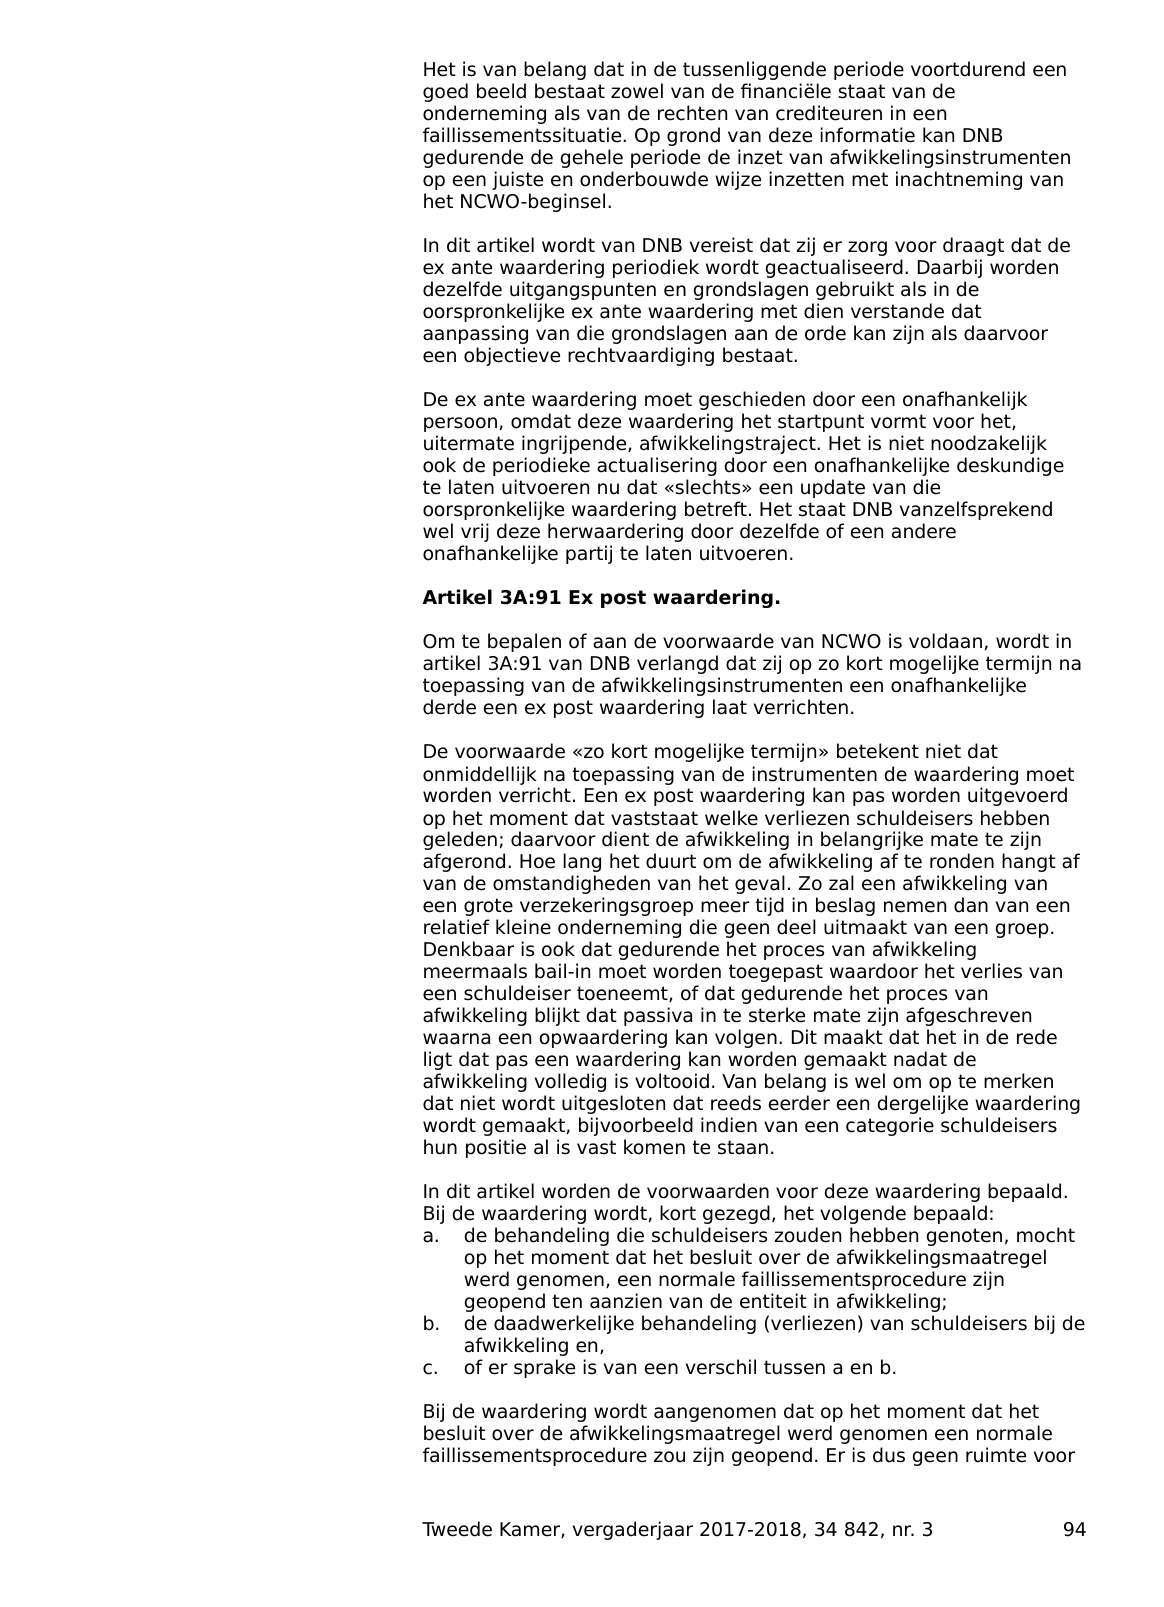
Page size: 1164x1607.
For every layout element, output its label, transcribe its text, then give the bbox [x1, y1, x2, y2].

text a. de behandeling die schuldeisers zouden hebben genoten, mocht op het moment dat het besluit over de afwikkelingsmaatregel werd genomen, een normale faillissementsprocedure zijn geopend ten aanzien van de entiteit in afwikkeling; [422, 1225, 1087, 1313]
text In dit artikel worden de voorwaarden voor deze waardering bepaald. Bij de waardering wordt, kort gezegd, het volgende bepaald: [422, 1181, 1087, 1225]
text c. of er sprake is van een verschil tussen a en b. [422, 1357, 1087, 1379]
text Bij de waardering wordt aangenomen dat op het moment dat het besluit over de afwikkelingsmaatregel werd genomen een normale faillissementsprocedure zou zijn geopend. Er is dus geen ruimte voor [422, 1401, 1087, 1467]
text Het is van belang dat in de tussenliggende periode voortdurend een goed beeld bestaat zowel van de financiële staat van de onderneming als van de rechten van crediteuren in een faillissementssituatie. Op grond van deze informatie kan DNB gedurende de gehele periode de inzet van afwikkelingsinstrumenten op een juiste en onderbouwde wijze inzetten met inachtneming van het NCWO-beginsel. [422, 59, 1087, 213]
text De ex ante waardering moet geschieden door een onafhankelijk persoon, omdat deze waardering het startpunt vormt voor het, uitermate ingrijpende, afwikkelingstraject. Het is niet noodzakelijk ook de periodieke actualisering door een onafhankelijke deskundige te laten uitvoeren nu dat «slechts» een update van die oorspronkelijke waardering betreft. Het staat DNB vanzelfsprekend wel vrij deze herwaardering door dezelfde of een andere onafhankelijke partij te laten uitvoeren. [422, 389, 1087, 565]
text Om te bepalen of aan de voorwaarde van NCWO is voldaan, wordt in artikel 3A:91 van DNB verlangd dat zij op zo kort mogelijke termijn na toepassing van de afwikkelingsinstrumenten een onafhankelijke derde een ex post waardering laat verrichten. [422, 631, 1087, 719]
text In dit artikel wordt van DNB vereist dat zij er zorg voor draagt dat de ex ante waardering periodiek wordt geactualiseerd. Daarbij worden dezelfde uitgangspunten en grondslagen gebruikt als in de oorspronkelijke ex ante waardering met dien verstande dat aanpassing van die grondslagen aan de orde kan zijn als daarvoor een objectieve rechtvaardiging bestaat. [422, 235, 1087, 367]
text De voorwaarde «zo kort mogelijke termijn» betekent niet dat onmiddellijk na toepassing van de instrumenten de waardering moet worden verricht. Een ex post waardering kan pas worden uitgevoerd op het moment dat vaststaat welke verliezen schuldeisers hebben geleden; daarvoor dient de afwikkeling in belangrijke mate te zijn afgerond. Hoe lang het duurt om de afwikkeling af te ronden hangt af van de omstandigheden van het geval. Zo zal een afwikkeling van een grote verzekeringsgroep meer tijd in beslag nemen dan van een relatief kleine onderneming die geen deel uitmaakt van een groep. Denkbaar is ook dat gedurende het proces van afwikkeling meermaals bail-in moet worden toegepast waardoor het verlies van een schuldeiser toeneemt, of dat gedurende het proces van afwikkeling blijkt dat passiva in te sterke mate zijn afgeschreven waarna een opwaardering kan volgen. Dit maakt dat het in de rede ligt dat pas een waardering kan worden gemaakt nadat de afwikkeling volledig is voltooid. Van belang is wel om op te merken dat niet wordt uitgesloten dat reeds eerder een dergelijke waardering wordt gemaakt, bijvoorbeeld indien van een categorie schuldeisers hun positie al is vast komen te staan. [422, 741, 1087, 1159]
subtitle Artikel 3A:91 Ex post waardering. [422, 587, 1087, 609]
text b. de daadwerkelijke behandeling (verliezen) van schuldeisers bij de afwikkeling en, [422, 1313, 1087, 1357]
